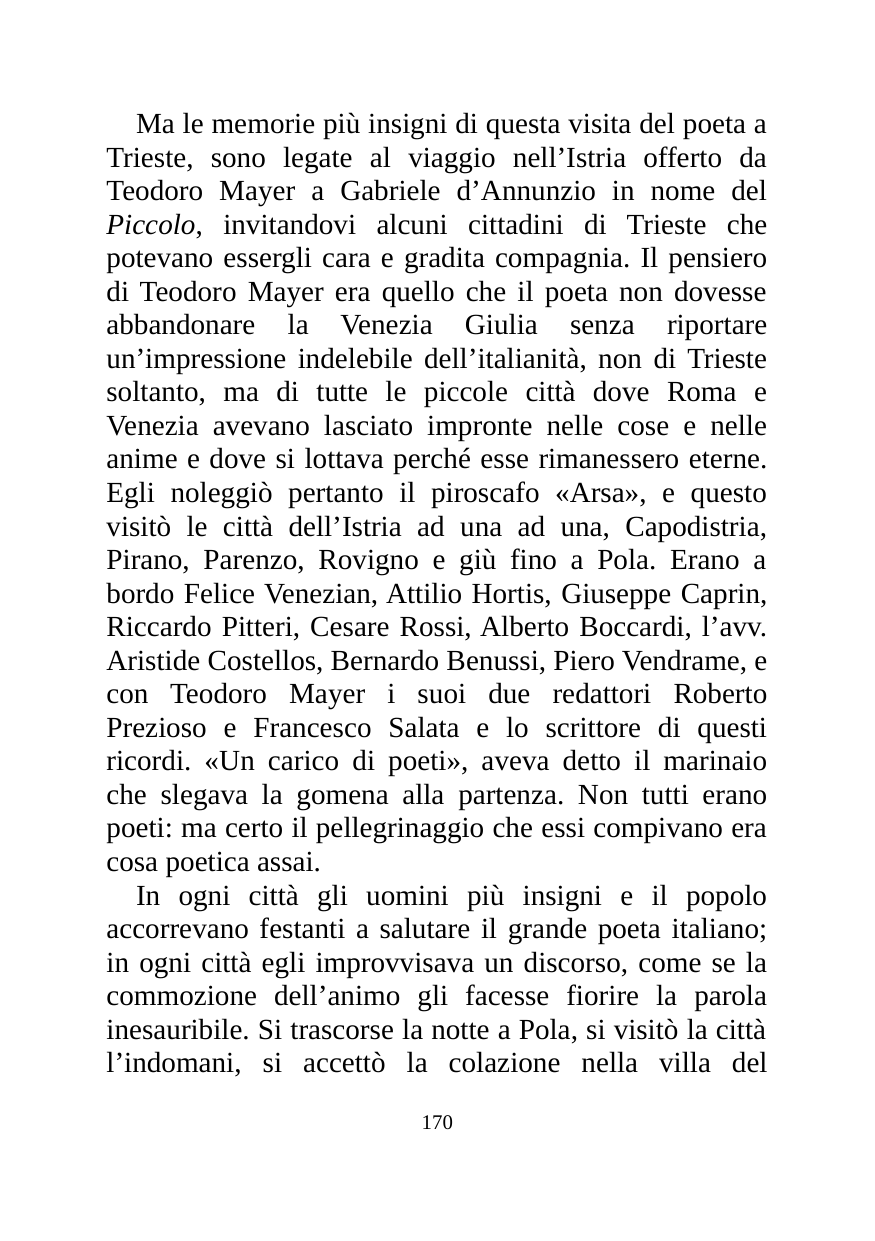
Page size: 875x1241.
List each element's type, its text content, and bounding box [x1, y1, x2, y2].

text Ma le memorie più insigni di questa visita del poeta a Trieste, sono legate al viaggio nell’Istria offerto da Teodoro Mayer a Gabriele d’Annunzio in nome del Piccolo, invitandovi alcuni cittadini di Trieste che potevano essergli cara e gradita compagnia. Il pensiero di Teodoro Mayer era quello che il poeta non dovesse abbandonare la Venezia Giulia senza riportare un’impressione indelebile dell’italianità, non di Trieste soltanto, ma di tutte le piccole città dove Roma e Venezia avevano lasciato impronte nelle cose e nelle anime e dove si lottava perché esse rimanessero eterne. Egli noleggiò pertanto il piroscafo «Arsa», e questo visitò le città dell’Istria ad una ad una, Capodistria, Pirano, Parenzo, Rovigno e giù fino a Pola. Erano a bordo Felice Venezian, Attilio Hortis, Giuseppe Caprin, Riccardo Pitteri, Cesare Rossi, Alberto Boccardi, l’avv. Aristide Costellos, Bernardo Benussi, Piero Vendrame, e con Teodoro Mayer i suoi due redattori Roberto Prezioso e Francesco Salata e lo scrittore di questi ricordi. «Un carico di poeti», aveva detto il marinaio che slegava la gomena alla partenza. Non tutti erano poeti: ma certo il pellegrinaggio che essi compivano era cosa poetica assai. [106, 106, 768, 878]
text In ogni città gli uomini più insigni e il popolo accorrevano festanti a salutare il grande poeta italiano; in ogni città egli improvvisava un discorso, come se la commozione dell’animo gli facesse fiorire la parola inesauribile. Si trascorse la notte a Pola, si visitò la città l’indomani, si accettò la colazione nella villa del [106, 878, 768, 1079]
